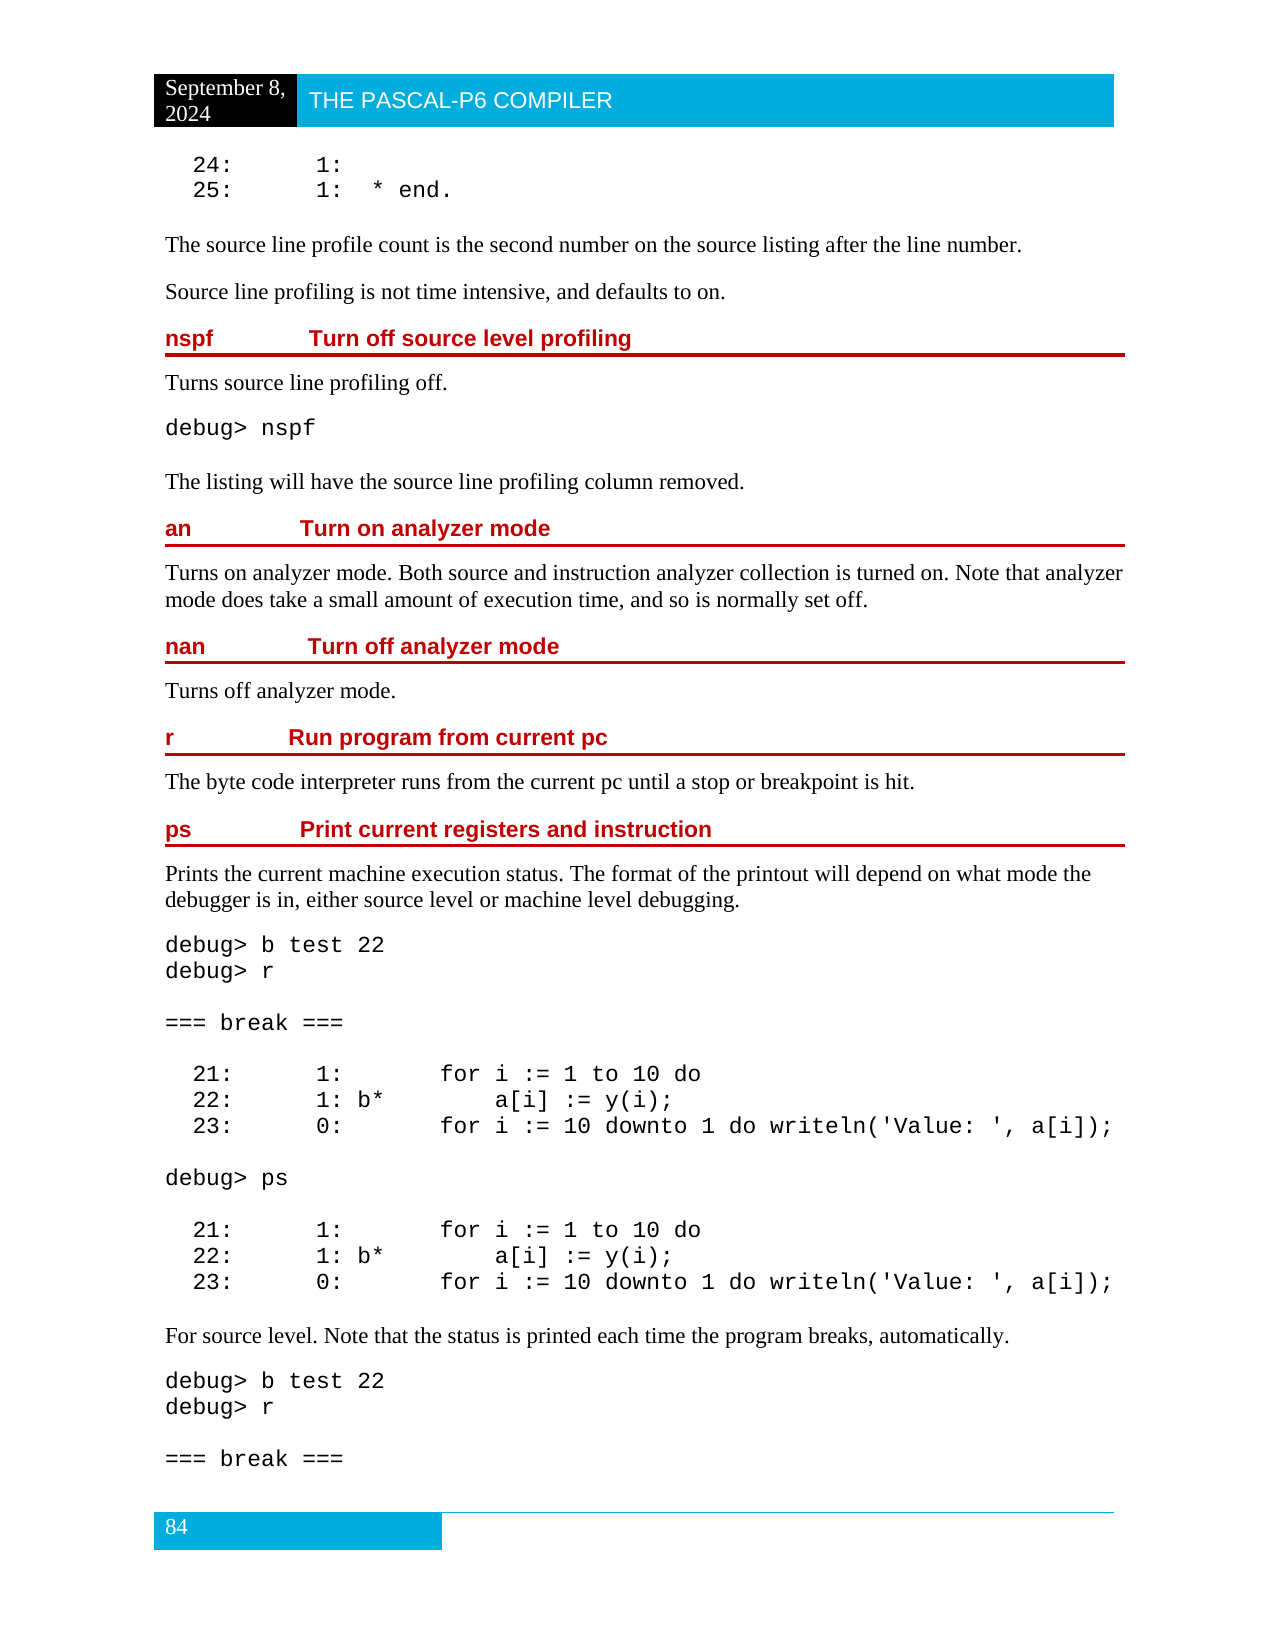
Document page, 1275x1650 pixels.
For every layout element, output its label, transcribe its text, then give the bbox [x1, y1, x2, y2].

text 22: 1: b* a[i] := y(i); [165, 1244, 1125, 1270]
text debug> b test 22 [165, 1369, 1125, 1395]
text Source line profiling is not time intensive, and defaults to on. [165, 278, 1125, 304]
text debug> b test 22 [165, 933, 1125, 959]
subtitle r Run program from current pc [165, 724, 1125, 753]
text debug> nspf [165, 416, 1125, 442]
text 23: 0: for i := 10 downto 1 do writeln('Value: ', a[i]); [165, 1115, 1125, 1141]
text 21: 1: for i := 1 to 10 do [165, 1063, 1125, 1089]
subtitle nan Turn off analyzer mode [165, 633, 1125, 661]
text Turns source line profiling off. [165, 369, 1125, 396]
text === break === [165, 1447, 1125, 1473]
text 24: 1: [165, 153, 1125, 179]
text 22: 1: b* a[i] := y(i); [165, 1089, 1125, 1115]
text 25: 1: * end. [165, 179, 1125, 205]
text debug> ps [165, 1167, 1125, 1192]
subtitle an Turn on analyzer mode [165, 515, 1125, 544]
text debug> r [165, 1395, 1125, 1421]
text Turns off analyzer mode. [165, 677, 1125, 703]
text 23: 0: for i := 10 downto 1 do writeln('Value: ', a[i]); [165, 1270, 1125, 1296]
subtitle nspf Turn off source level profiling [165, 325, 1125, 353]
text 21: 1: for i := 1 to 10 do [165, 1218, 1125, 1244]
text The listing will have the source line profiling column removed. [165, 468, 1125, 494]
text Prints the current machine execution status. The format of the printout will depend on what mode the debugger is in, either source level or machine level debugging. [165, 859, 1125, 912]
text The source line profile count is the second number on the source listing after the line number. [165, 231, 1125, 257]
text For source level. Note that the status is printed each time the program breaks, automatically. [165, 1322, 1125, 1348]
text Turns on analyzer mode. Both source and instruction analyzer collection is turned on. Note that analyzer mode does take a small amount of execution time, and so is normally set off. [165, 559, 1125, 612]
text debug> r [165, 959, 1125, 985]
text === break === [165, 1011, 1125, 1037]
subtitle ps Print current registers and instruction [165, 816, 1125, 844]
text The byte code interpreter runs from the current pc until a stop or breakpoint is hit. [165, 768, 1125, 795]
